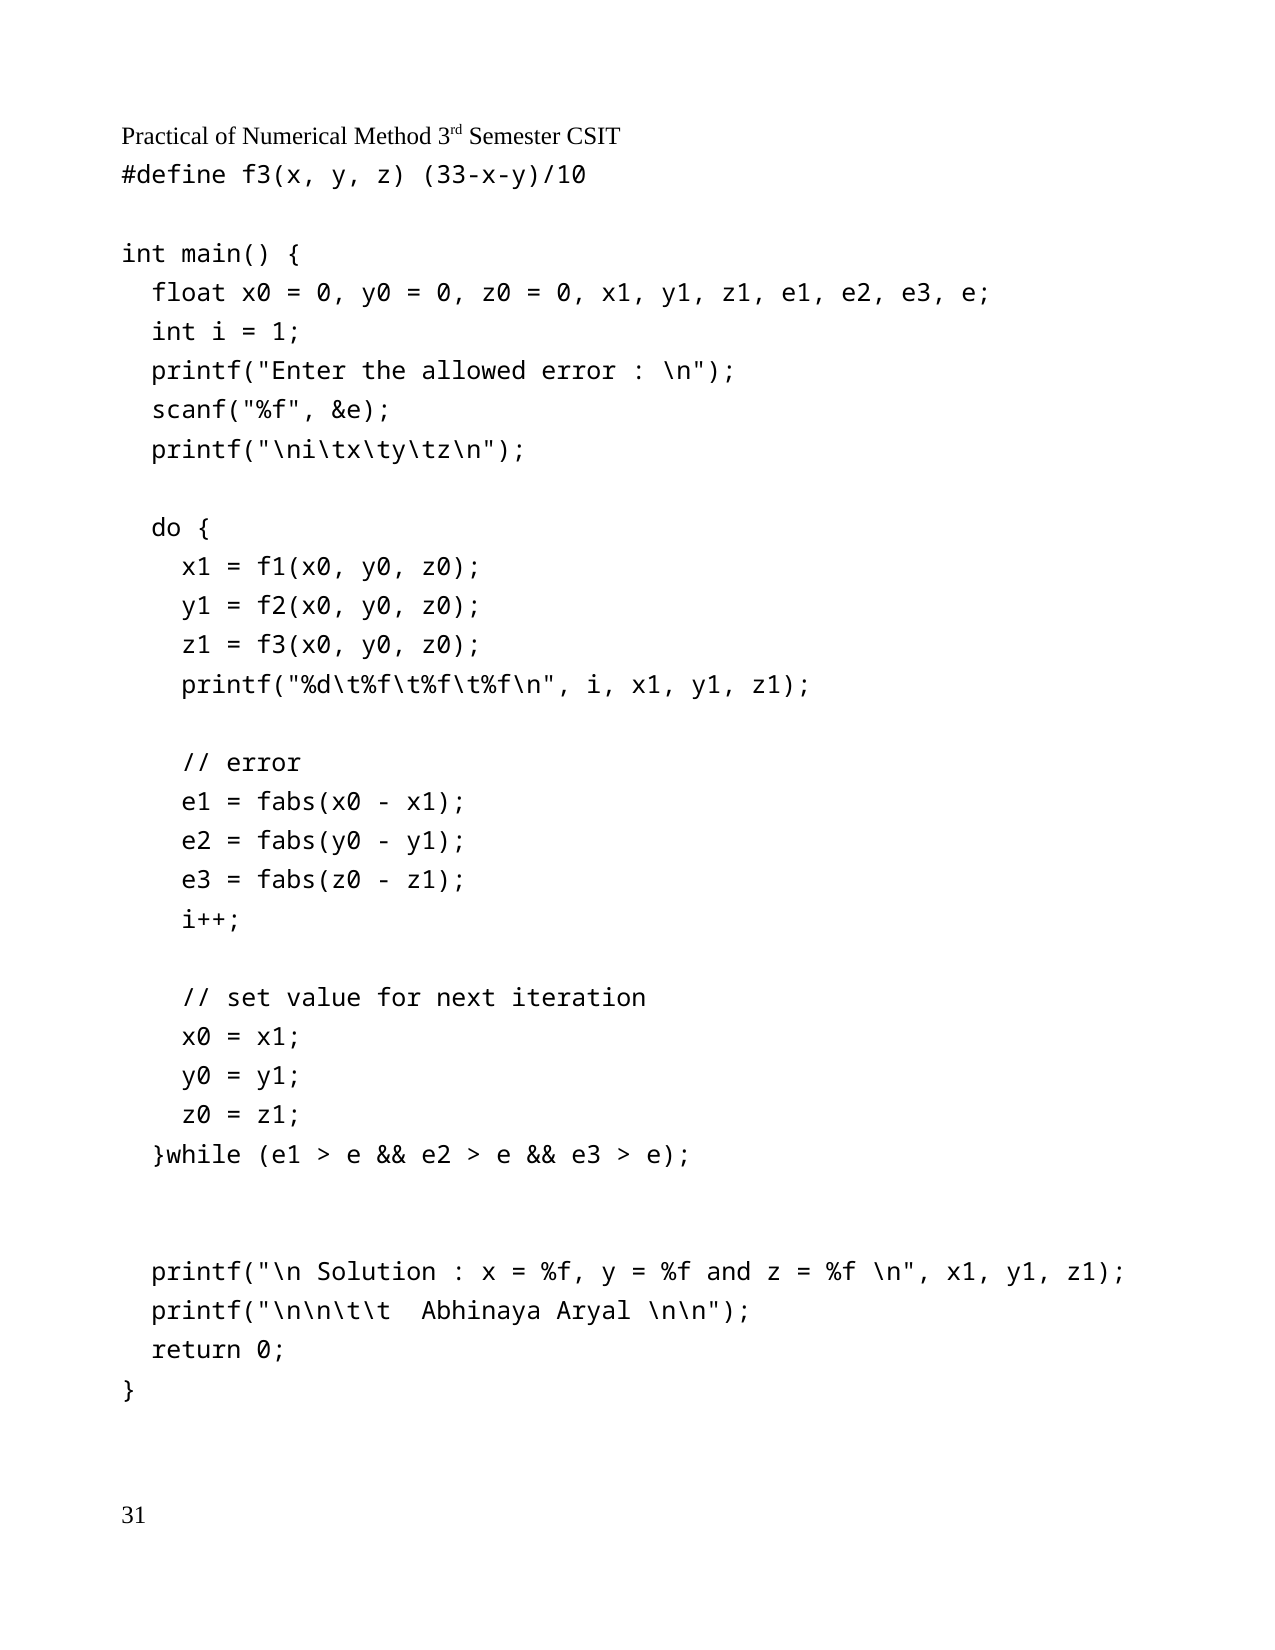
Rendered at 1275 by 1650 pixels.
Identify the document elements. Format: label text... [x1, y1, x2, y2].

text printf("\ni\tx\ty\tz\n"); [121, 431, 1154, 465]
text e2 = fabs(y0 - y1); [121, 823, 1154, 857]
text e1 = fabs(x0 - x1); [121, 784, 1154, 818]
text printf("%d\t%f\t%f\t%f\n", i, x1, y1, z1); [121, 666, 1154, 700]
text x1 = f1(x0, y0, z0); [121, 549, 1154, 583]
text #define f3(x, y, z) (33-x-y)/10 [121, 157, 1154, 191]
text printf("\n Solution : x = %f, y = %f and z = %f \n", x1, y1, z1); [121, 1254, 1154, 1288]
text } [121, 1371, 1154, 1405]
text y0 = y1; [121, 1058, 1154, 1092]
text y1 = f2(x0, y0, z0); [121, 588, 1154, 622]
text // error [121, 745, 1154, 779]
text i++; [121, 901, 1154, 935]
text do { [121, 510, 1154, 544]
text printf("\n\n\t\t Abhinaya Aryal \n\n"); [121, 1293, 1154, 1327]
text // set value for next iteration [121, 980, 1154, 1014]
text printf("Enter the allowed error : \n"); [121, 353, 1154, 387]
text float x0 = 0, y0 = 0, z0 = 0, x1, y1, z1, e1, e2, e3, e; [121, 275, 1154, 309]
text z1 = f3(x0, y0, z0); [121, 627, 1154, 661]
text int i = 1; [121, 314, 1154, 348]
text int main() { [121, 236, 1154, 269]
text scanf("%f", &e); [121, 392, 1154, 426]
text z0 = z1; [121, 1097, 1154, 1131]
text x0 = x1; [121, 1019, 1154, 1053]
text e3 = fabs(z0 - z1); [121, 862, 1154, 896]
text return 0; [121, 1332, 1154, 1366]
text }while (e1 > e && e2 > e && e3 > e); [121, 1136, 1154, 1170]
